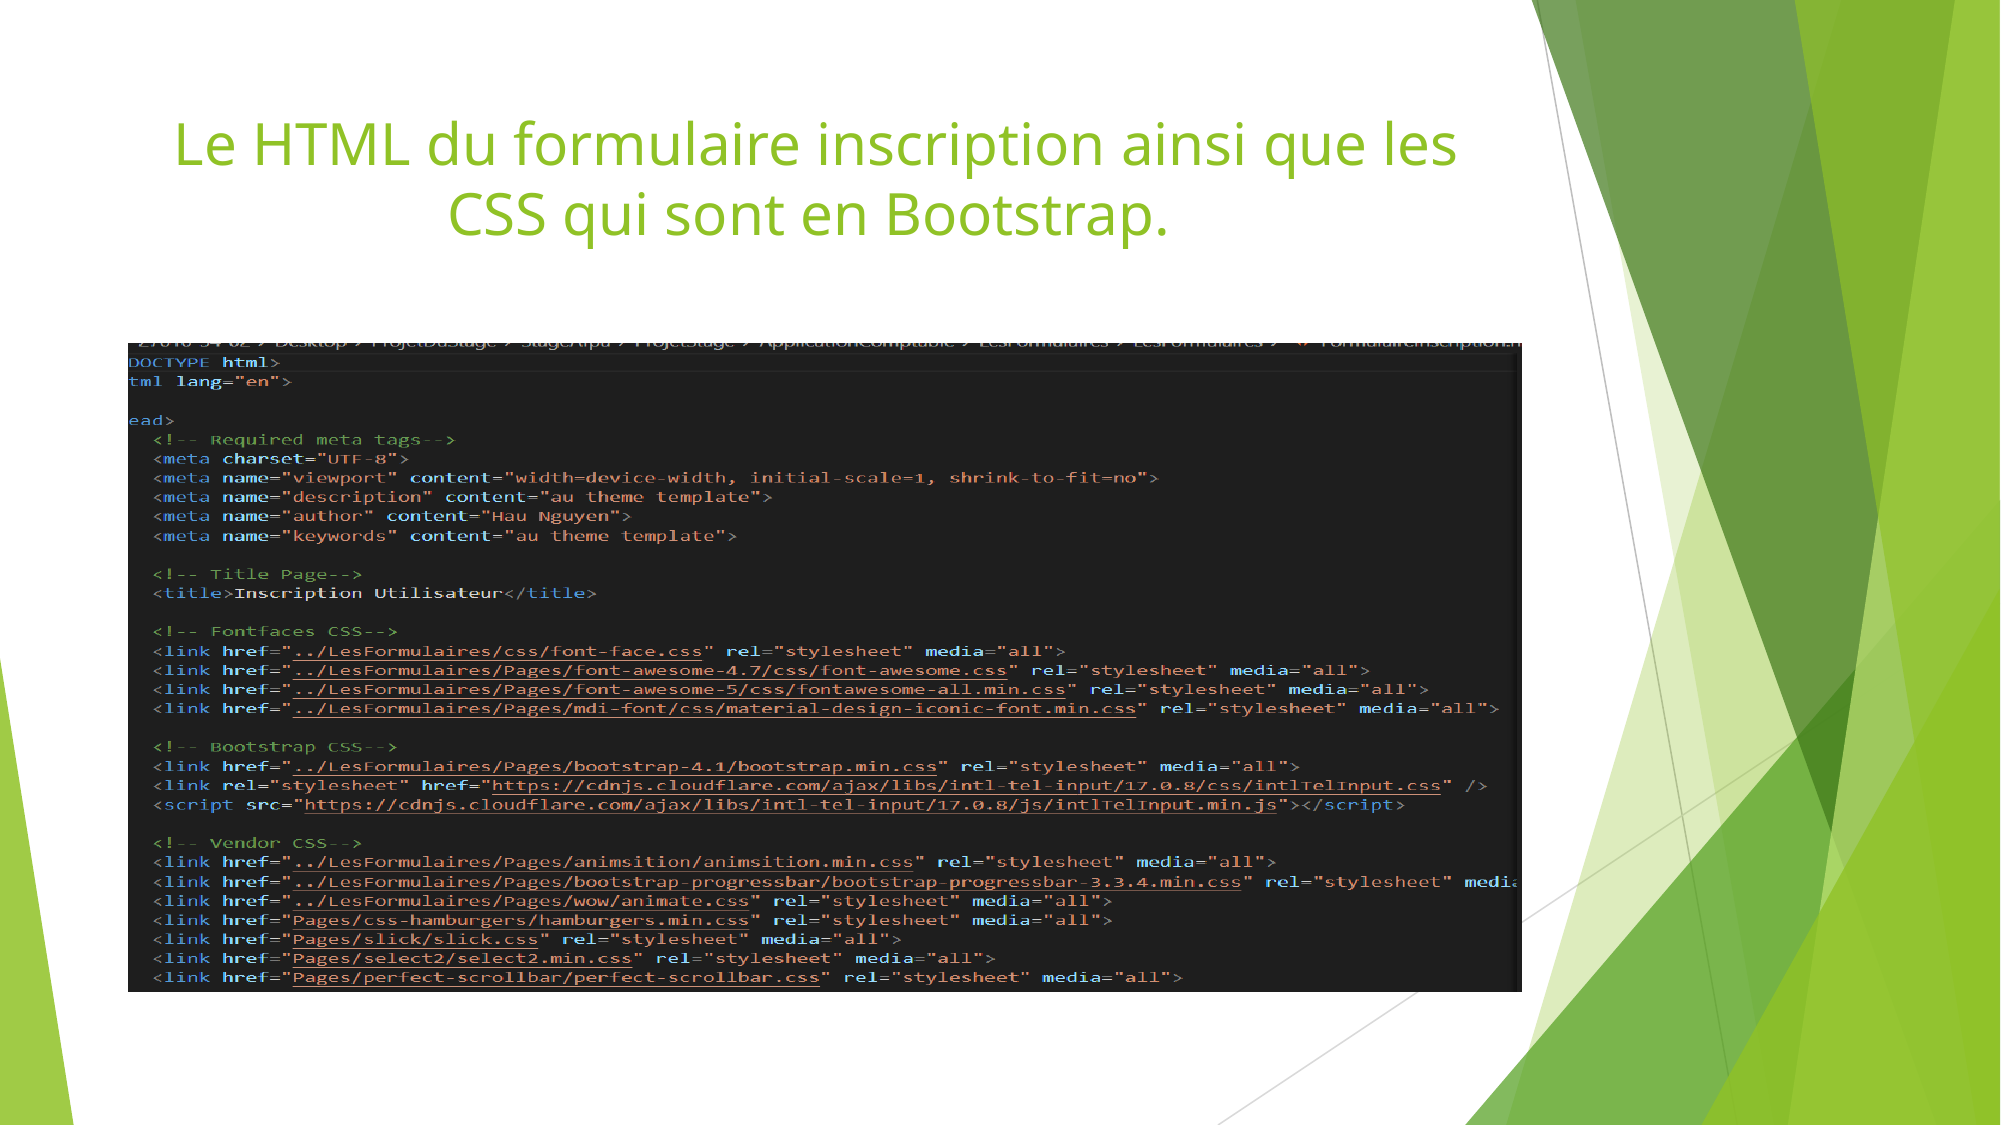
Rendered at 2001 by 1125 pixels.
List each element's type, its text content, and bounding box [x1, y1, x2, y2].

picture [128, 343, 1522, 992]
title Le HTML du formulaire inscription ainsi que les CSS qui sont en Bootstrap. [111, 99, 1522, 286]
